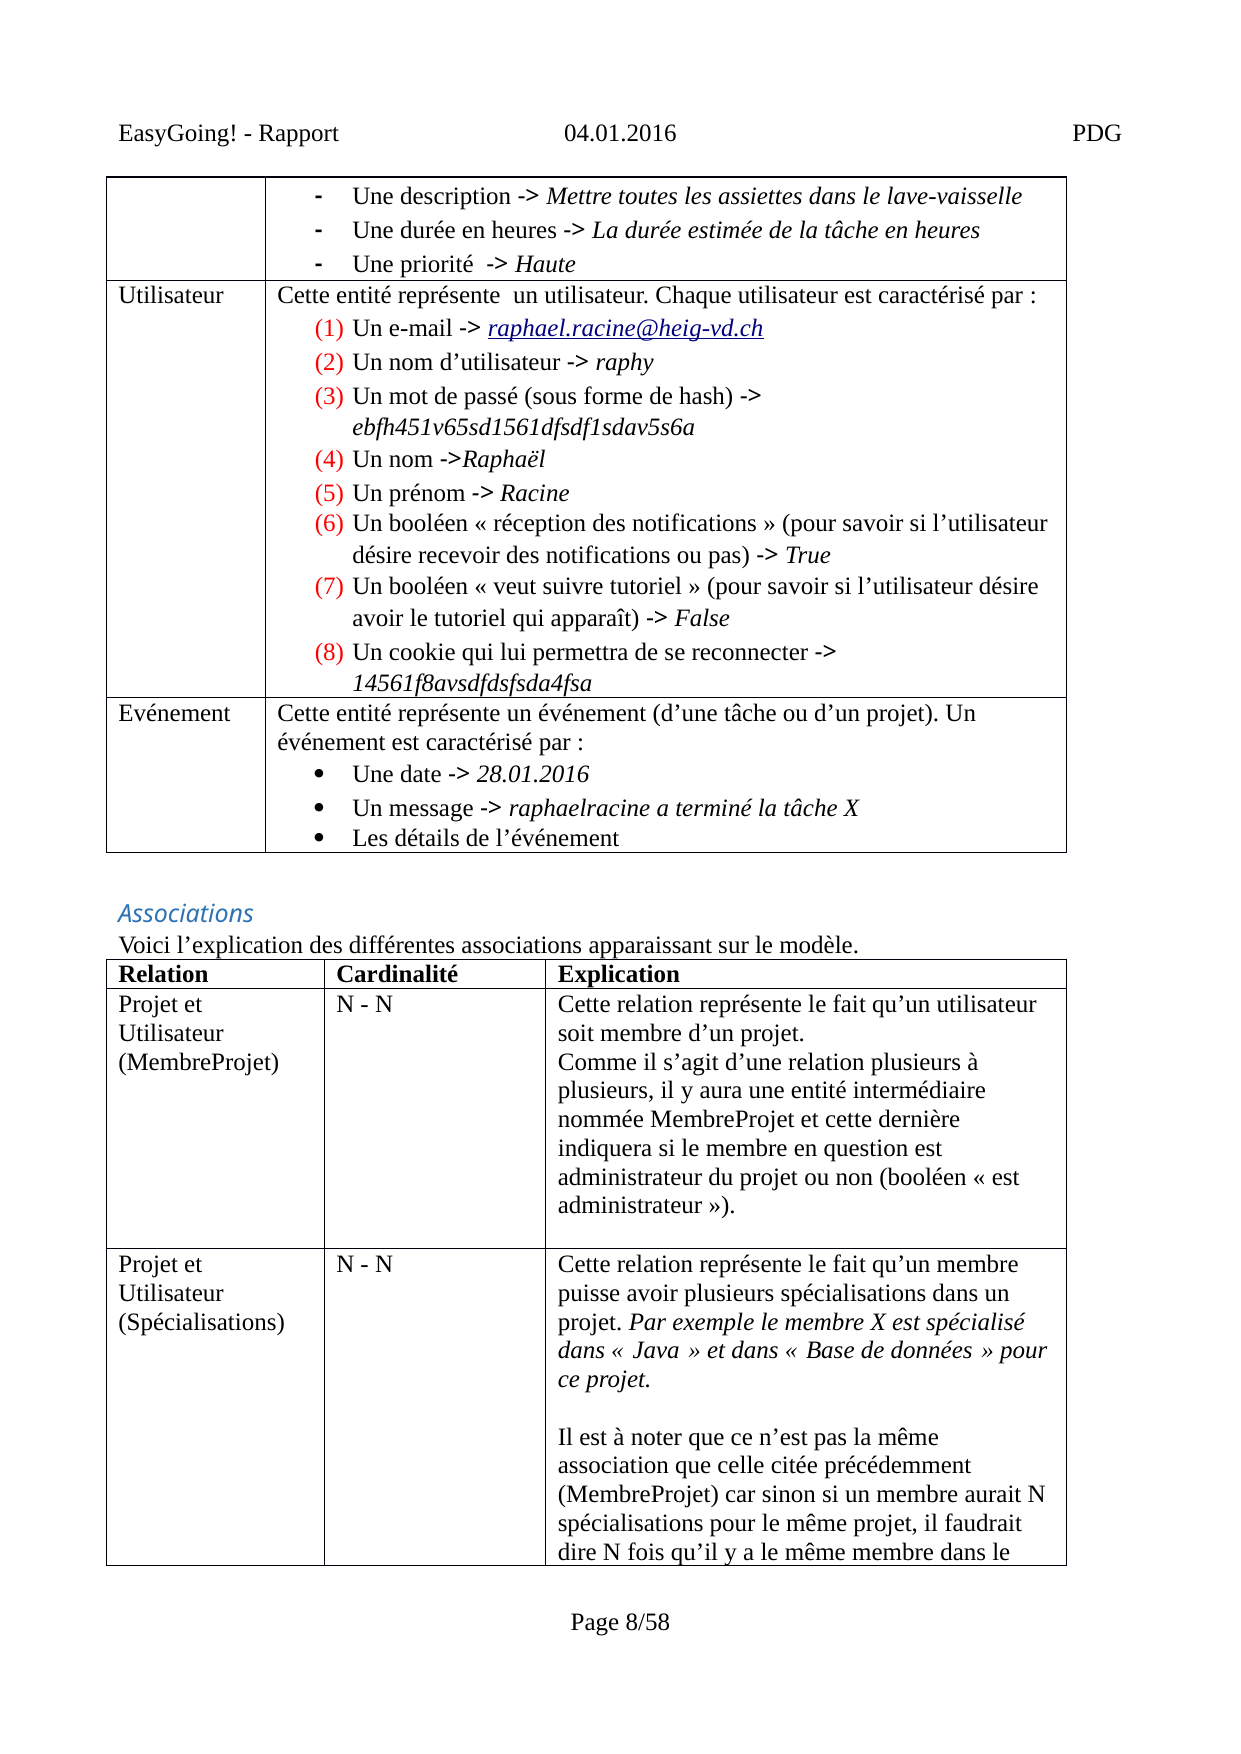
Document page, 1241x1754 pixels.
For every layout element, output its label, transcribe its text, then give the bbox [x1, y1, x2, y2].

table_header Relation [107, 960, 324, 988]
table_cell Cette entité représente un utilisateur. Chaque utilisateur est caractérisé par : Un e-mail -> raphael.racine@heig-vd.ch Un nom d’utilisateur -> raphy Un mot de passé (sous forme de hash) -> ebfh451v65sd1561dfsdf1sdav5s6a Un nom ->Raphaël Un prénom -> Racine Un booléen « réception des notifications » (pour savoir si l’utilisateur désire recevoir des notifications ou pas) -> True Un booléen « veut suivre tutoriel » (pour savoir si l’utilisateur désire avoir le tutoriel qui apparaît) -> False Un cookie qui lui permettra de se reconnecter -> 14561f8avsdfdsfsda4fsa [266, 281, 1066, 697]
table_cell [107, 178, 265, 279]
table_header Cardinalité [325, 960, 545, 988]
table_cell Une description -> Mettre toutes les assiettes dans le lave-vaisselle Une durée en heures -> La durée estimée de la tâche en heures Une priorité -> Haute [266, 178, 1066, 279]
subtitle Associations [118, 896, 1122, 930]
table_cell Projet et Utilisateur (Spécialisations) [107, 1249, 324, 1565]
table_header Explication [546, 960, 1066, 988]
table_cell N - N [325, 989, 545, 1248]
table_cell Cette relation représente le fait qu’un utilisateur soit membre d’un projet. Comme il s’agit d’une relation plusieurs à plusieurs, il y aura une entité intermédiaire nommée MembreProjet et cette dernière indiquera si le membre en question est administrateur du projet ou non (booléen « est administrateur »). [546, 989, 1066, 1248]
table_cell Evénement [107, 698, 265, 852]
table_cell Utilisateur [107, 281, 265, 697]
text Voici l’explication des différentes associations apparaissant sur le modèle. [118, 930, 1122, 958]
table_cell Cette entité représente un événement (d’une tâche ou d’un projet). Un événement est caractérisé par : Une date -> 28.01.2016 Un message -> raphaelracine a terminé la tâche X Les détails de l’événement [266, 698, 1066, 852]
table_cell Cette relation représente le fait qu’un membre puisse avoir plusieurs spécialisations dans un projet. Par exemple le membre X est spécialisé dans « Java » et dans « Base de données » pour ce projet. Il est à noter que ce n’est pas la même association que celle citée précédemment (MembreProjet) car sinon si un membre aurait N spécialisations pour le même projet, il faudrait dire N fois qu’il y a le même membre dans le [546, 1249, 1066, 1565]
table_cell Projet et Utilisateur (MembreProjet) [107, 989, 324, 1248]
table_cell N - N [325, 1249, 545, 1565]
